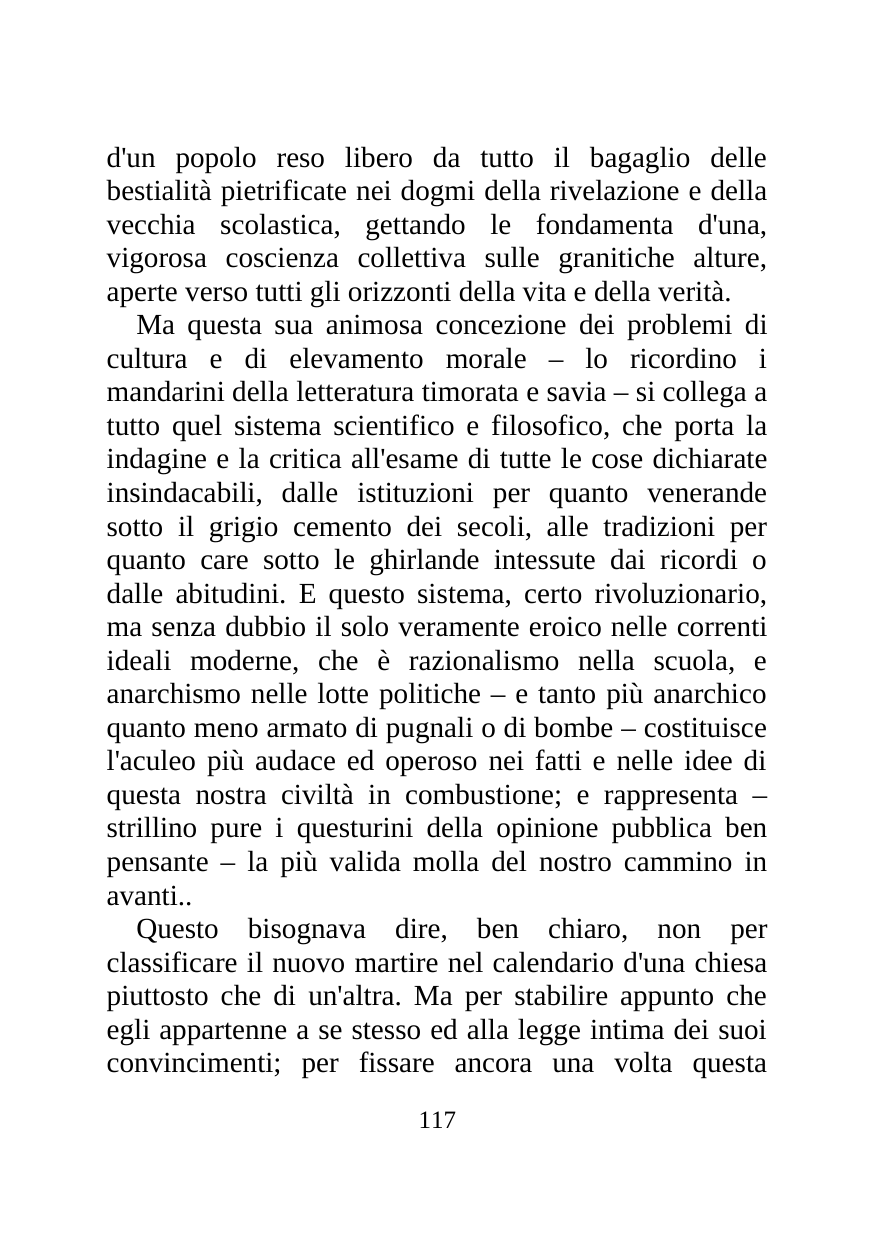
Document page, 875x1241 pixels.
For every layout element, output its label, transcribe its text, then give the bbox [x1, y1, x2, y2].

text d'un popolo reso libero da tutto il bagaglio delle bestialità pietrificate nei dogmi della rivelazione e della vecchia scolastica, gettando le fondamenta d'una, vigorosa coscienza collettiva sulle granitiche alture, aperte verso tutti gli orizzonti della vita e della verità. [106, 140, 768, 307]
text Questo bisognava dire, ben chiaro, non per classificare il nuovo martire nel calendario d'una chiesa piuttosto che di un'altra. Ma per stabilire appunto che egli appartenne a se stesso ed alla legge intima dei suoi convincimenti; per fissare ancora una volta questa [106, 911, 768, 1079]
text Ma questa sua animosa concezione dei problemi di cultura e di elevamento morale – lo ricordino i mandarini della letteratura timorata e savia – si collega a tutto quel sistema scientifico e filosofico, che porta la indagine e la critica all'esame di tutte le cose dichiarate insindacabili, dalle istituzioni per quanto venerande sotto il grigio cemento dei secoli, alle tradizioni per quanto care sotto le ghirlande intessute dai ricordi o dalle abitudini. E questo sistema, certo rivoluzionario, ma senza dubbio il solo veramente eroico nelle correnti ideali moderne, che è razionalismo nella scuola, e anarchismo nelle lotte politiche – e tanto più anarchico quanto meno armato di pugnali o di bombe – costituisce l'aculeo più audace ed operoso nei fatti e nelle idee di questa nostra civiltà in combustione; e rappresenta – strillino pure i questurini della opinione pubblica ben pensante – la più valida molla del nostro cammino in avanti.. [106, 307, 768, 911]
